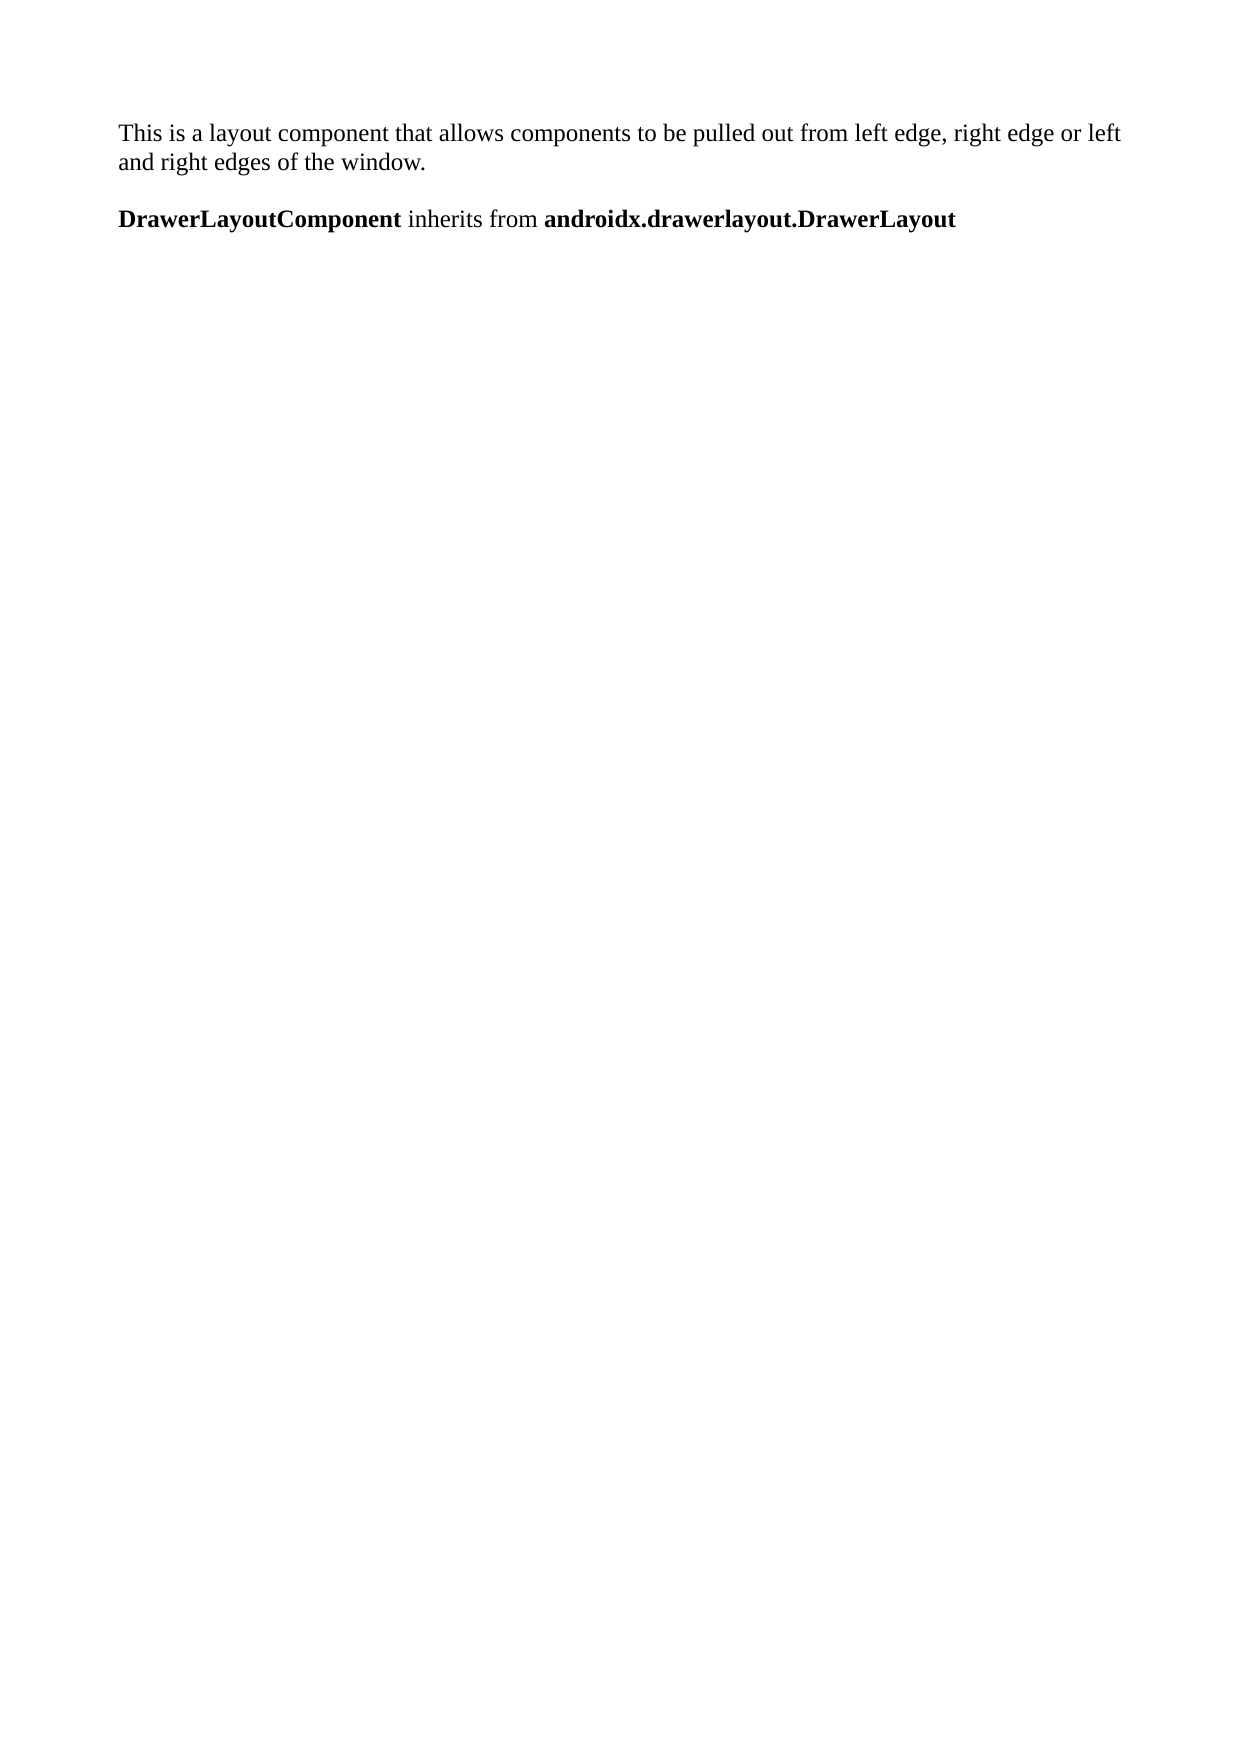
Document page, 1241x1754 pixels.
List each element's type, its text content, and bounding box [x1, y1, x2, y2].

text DrawerLayoutComponent inherits from androidx.drawerlayout.DrawerLayout [118, 204, 1122, 233]
text This is a layout component that allows components to be pulled out from left edge, right edge or left and right edges of the window. [118, 118, 1122, 176]
